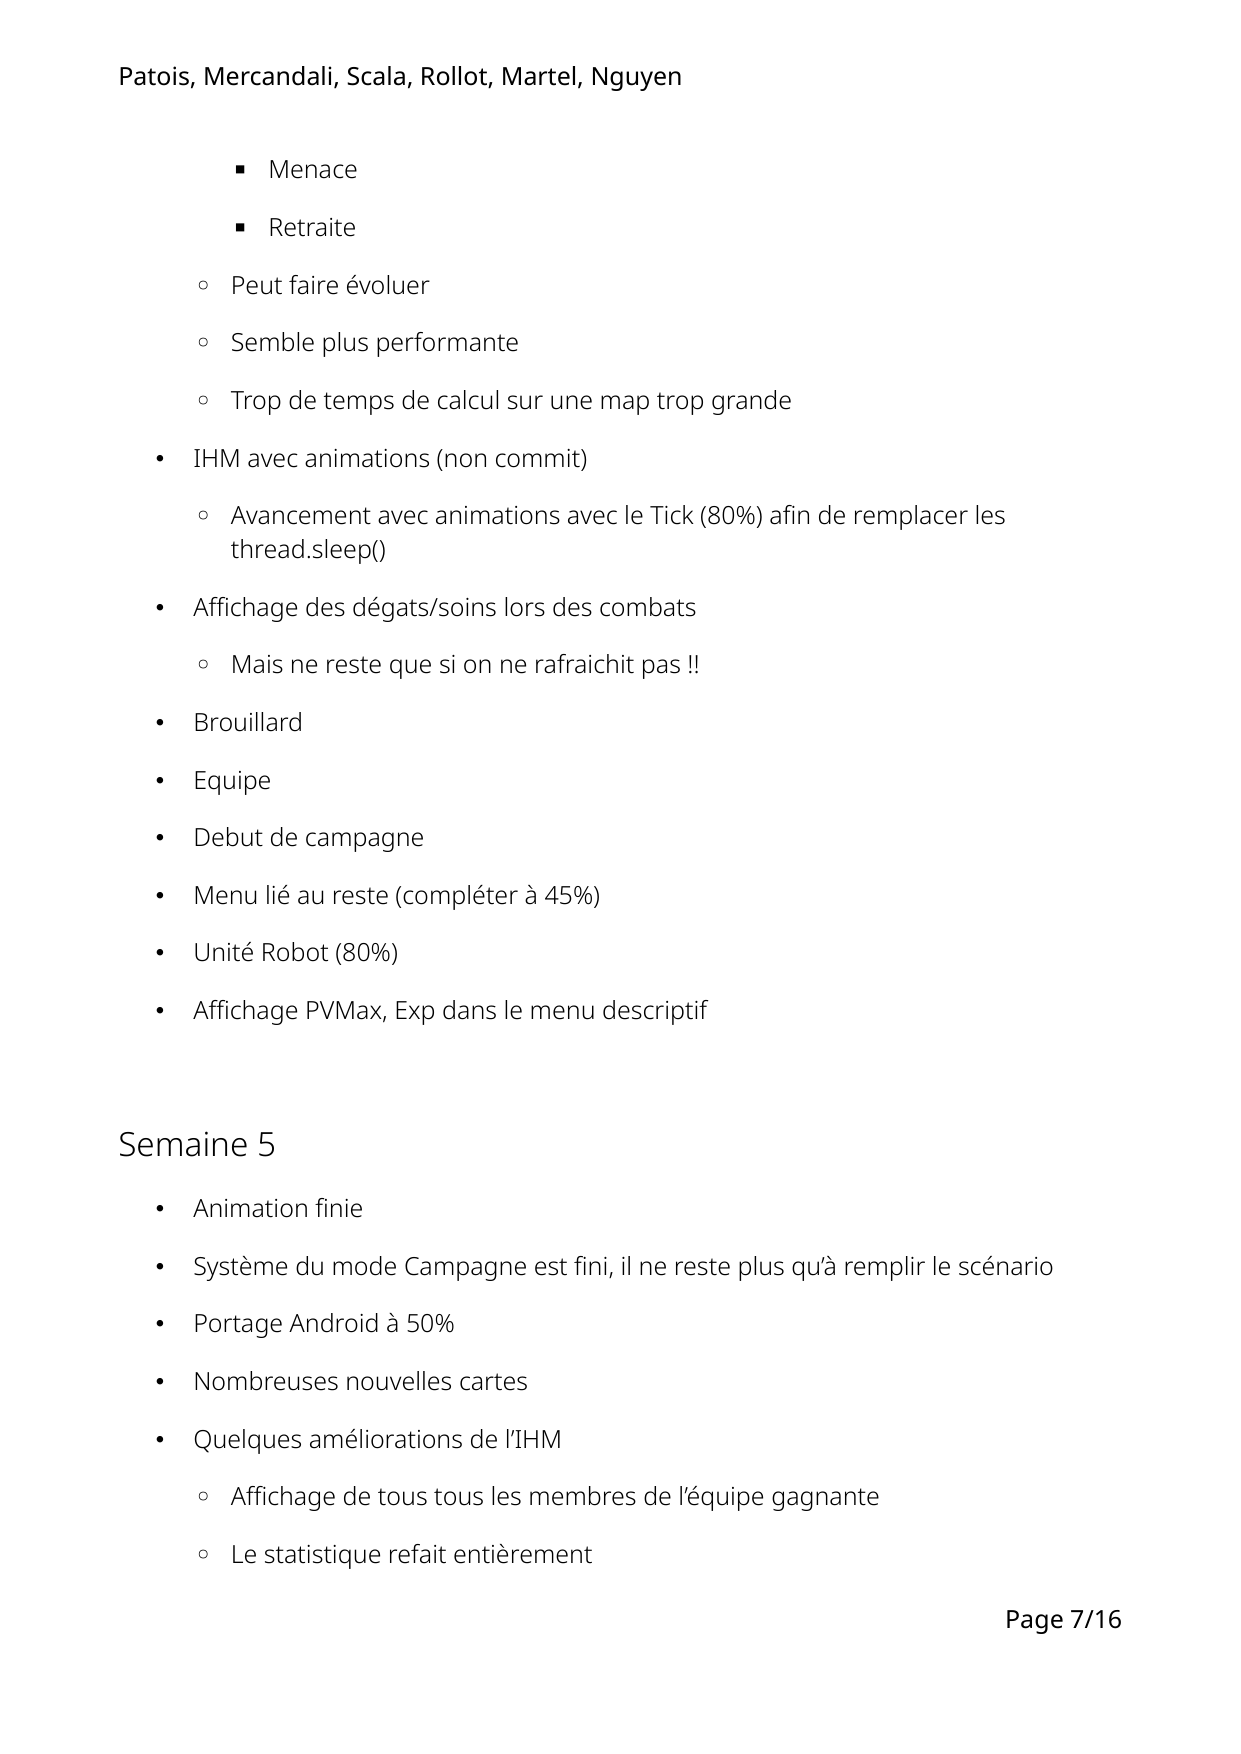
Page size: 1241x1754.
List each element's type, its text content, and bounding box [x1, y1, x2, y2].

list Mais ne reste que si on ne rafraichit pas !! [193, 647, 1122, 681]
list Affichage des dégats/soins lors des combats [156, 589, 1122, 623]
list Retraite [231, 210, 1122, 244]
list IHM avec animations (non commit) [156, 440, 1122, 474]
list Brouillard [156, 705, 1122, 739]
list Système du mode Campagne est fini, il ne reste plus qu’à remplir le scénario [156, 1248, 1122, 1282]
list Affichage de tous tous les membres de l’équipe gagnante [193, 1479, 1122, 1513]
list Menace [231, 152, 1122, 186]
list Equipe [156, 762, 1122, 796]
subtitle Semaine 5 [118, 1121, 1122, 1167]
list Animation finie [156, 1191, 1122, 1225]
list Affichage PVMax, Exp dans le menu descriptif [156, 993, 1122, 1027]
list Peut faire évoluer [193, 267, 1122, 301]
list Le statistique refait entièrement [193, 1536, 1122, 1571]
list Unité Robot (80%) [156, 935, 1122, 969]
list Menu lié au reste (compléter à 45%) [156, 877, 1122, 912]
list Semble plus performante [193, 325, 1122, 359]
list Portage Android à 50% [156, 1306, 1122, 1340]
list Debut de campagne [156, 820, 1122, 854]
list Quelques améliorations de l’IHM [156, 1421, 1122, 1455]
list Avancement avec animations avec le Tick (80%) afin de remplacer les thread.sleep() [193, 498, 1122, 566]
list Nombreuses nouvelles cartes [156, 1364, 1122, 1398]
list Trop de temps de calcul sur une map trop grande [193, 383, 1122, 417]
